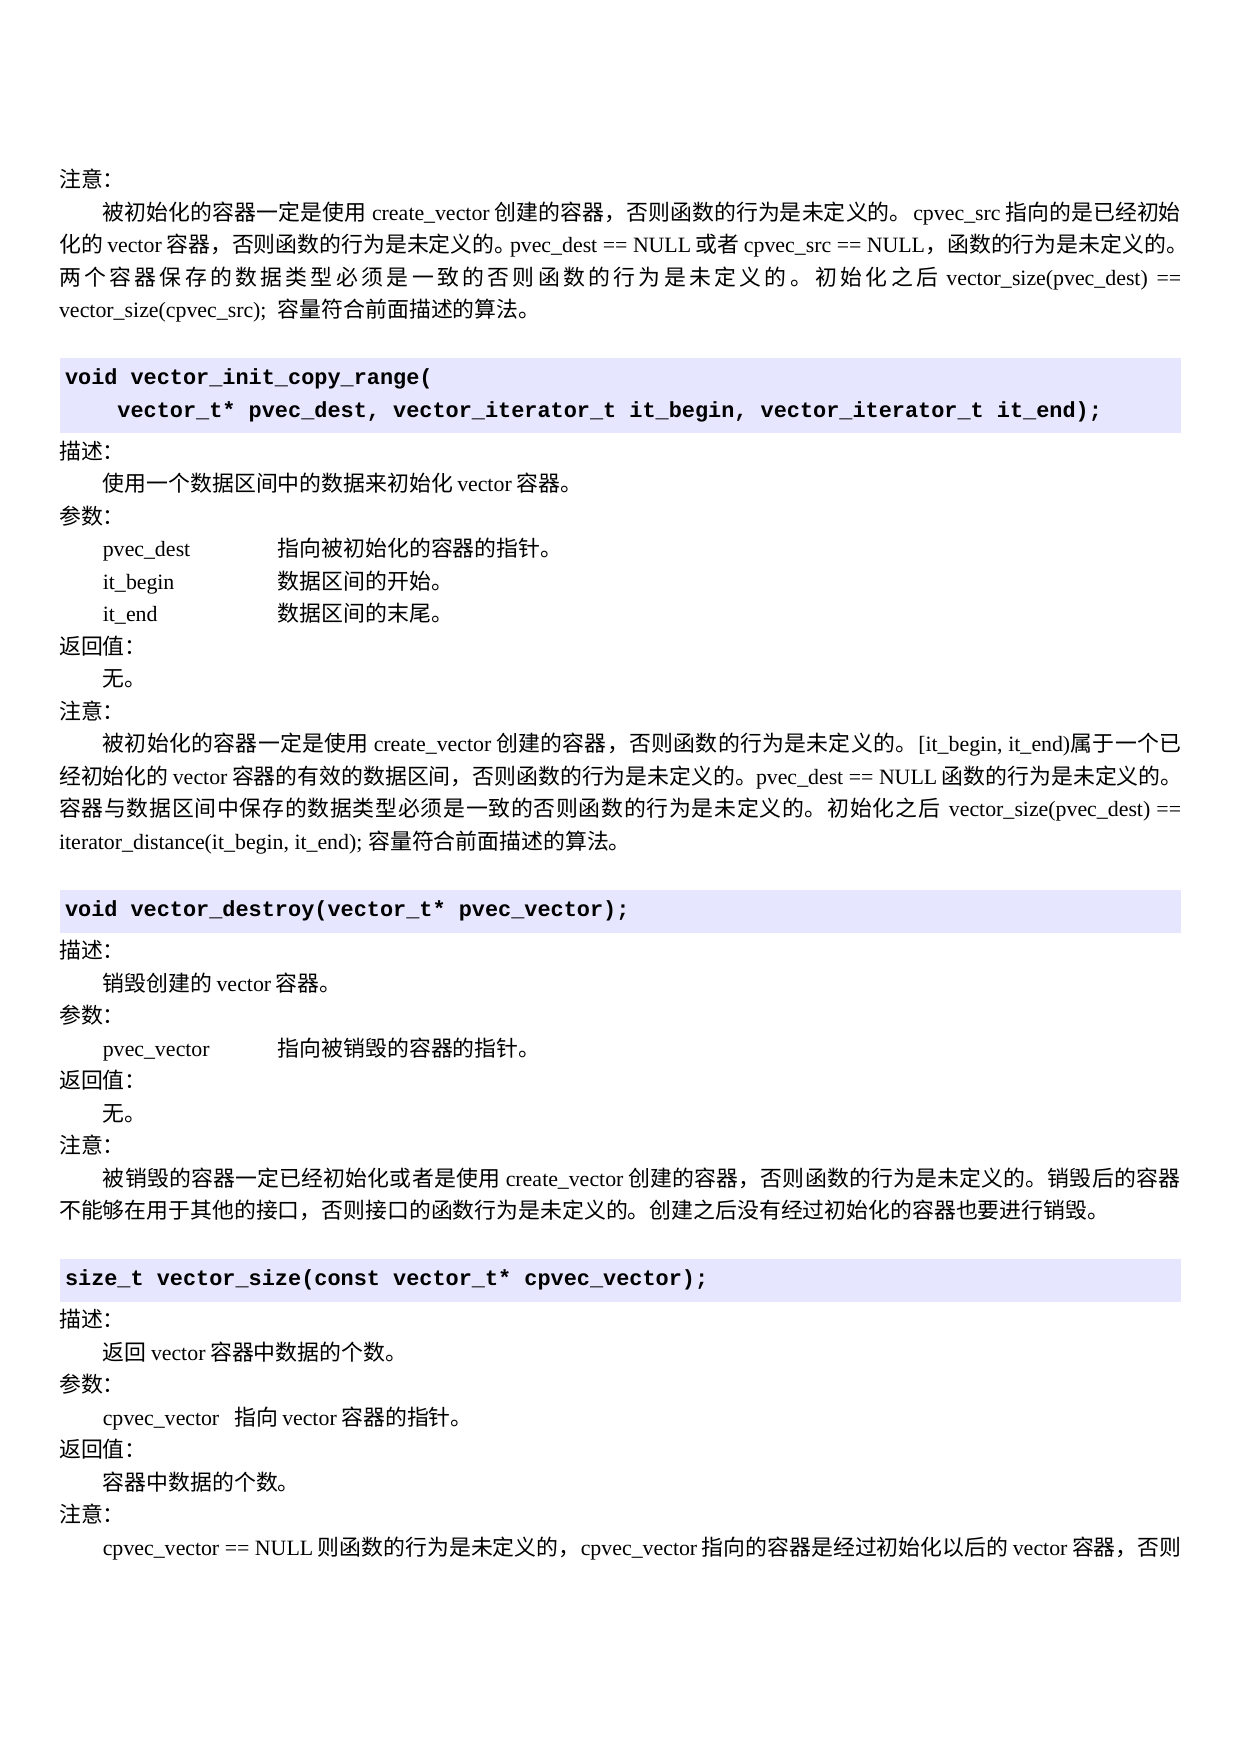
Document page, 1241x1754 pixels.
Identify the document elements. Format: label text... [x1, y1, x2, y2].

text 注意： [59, 162, 1181, 194]
text 描述： [59, 435, 1181, 466]
text 参数： [59, 498, 1181, 531]
text 被初始化的容器一定是使用create_vector创建的容器，否则函数的行为是未定义的。[it_begin, it_end)属于一个已经初始化的vector容器的有效的数据区间，否则函数的行为是未定义的。pvec_dest == NULL函数的行为是未定义的。容器与数据区间中保存的数据类型必须是一致的否则函数的行为是未定义的。初始化之后vector_size(pvec_dest) == iterator_distance(it_begin, it_end); 容量符合前面描述的算法。 [59, 726, 1181, 856]
text 描述： [59, 1303, 1181, 1334]
table_header size_t vector_size(const vector_t* cpvec_vector); [60, 1259, 1181, 1302]
text 注意： [59, 1128, 1181, 1160]
text pvec_dest 指向被初始化的容器的指针。 [59, 531, 1181, 563]
text cpvec_vector 指向vector容器的指针。 [59, 1399, 1181, 1432]
text 返回值： [59, 1063, 1181, 1095]
text 参数： [59, 998, 1181, 1030]
text 返回vector容器中数据的个数。 [59, 1334, 1181, 1367]
text 无。 [59, 661, 1181, 693]
text 使用一个数据区间中的数据来初始化vector容器。 [59, 466, 1181, 498]
text cpvec_vector == NULL则函数的行为是未定义的，cpvec_vector指向的容器是经过初始化以后的vector容器，否则 [59, 1529, 1181, 1562]
text 容器中数据的个数。 [59, 1464, 1181, 1497]
table_header void vector_init_copy_range( vector_t* pvec_dest, vector_iterator_t it_begin, vector_iterator_t it_end); [60, 358, 1181, 433]
text 返回值： [59, 628, 1181, 661]
text 被初始化的容器一定是使用create_vector创建的容器，否则函数的行为是未定义的。cpvec_src指向的是已经初始化的vector容器，否则函数的行为是未定义的。pvec_dest == NULL或者cpvec_src == NULL，函数的行为是未定义的。两个容器保存的数据类型必须是一致的否则函数的行为是未定义的。初始化之后vector_size(pvec_dest) == vector_size(cpvec_src); 容量符合前面描述的算法。 [59, 194, 1181, 324]
text it_end 数据区间的末尾。 [59, 596, 1181, 628]
text 描述： [59, 934, 1181, 965]
text 无。 [59, 1095, 1181, 1128]
text 返回值： [59, 1432, 1181, 1464]
text 被销毁的容器一定已经初始化或者是使用create_vector创建的容器，否则函数的行为是未定义的。销毁后的容器不能够在用于其他的接口，否则接口的函数行为是未定义的。创建之后没有经过初始化的容器也要进行销毁。 [59, 1160, 1181, 1225]
text 注意： [59, 693, 1181, 726]
text it_begin 数据区间的开始。 [59, 563, 1181, 596]
text 销毁创建的vector容器。 [59, 965, 1181, 998]
text pvec_vector 指向被销毁的容器的指针。 [59, 1030, 1181, 1063]
table_header void vector_destroy(vector_t* pvec_vector); [60, 890, 1181, 933]
text 参数： [59, 1367, 1181, 1399]
text 注意： [59, 1497, 1181, 1529]
